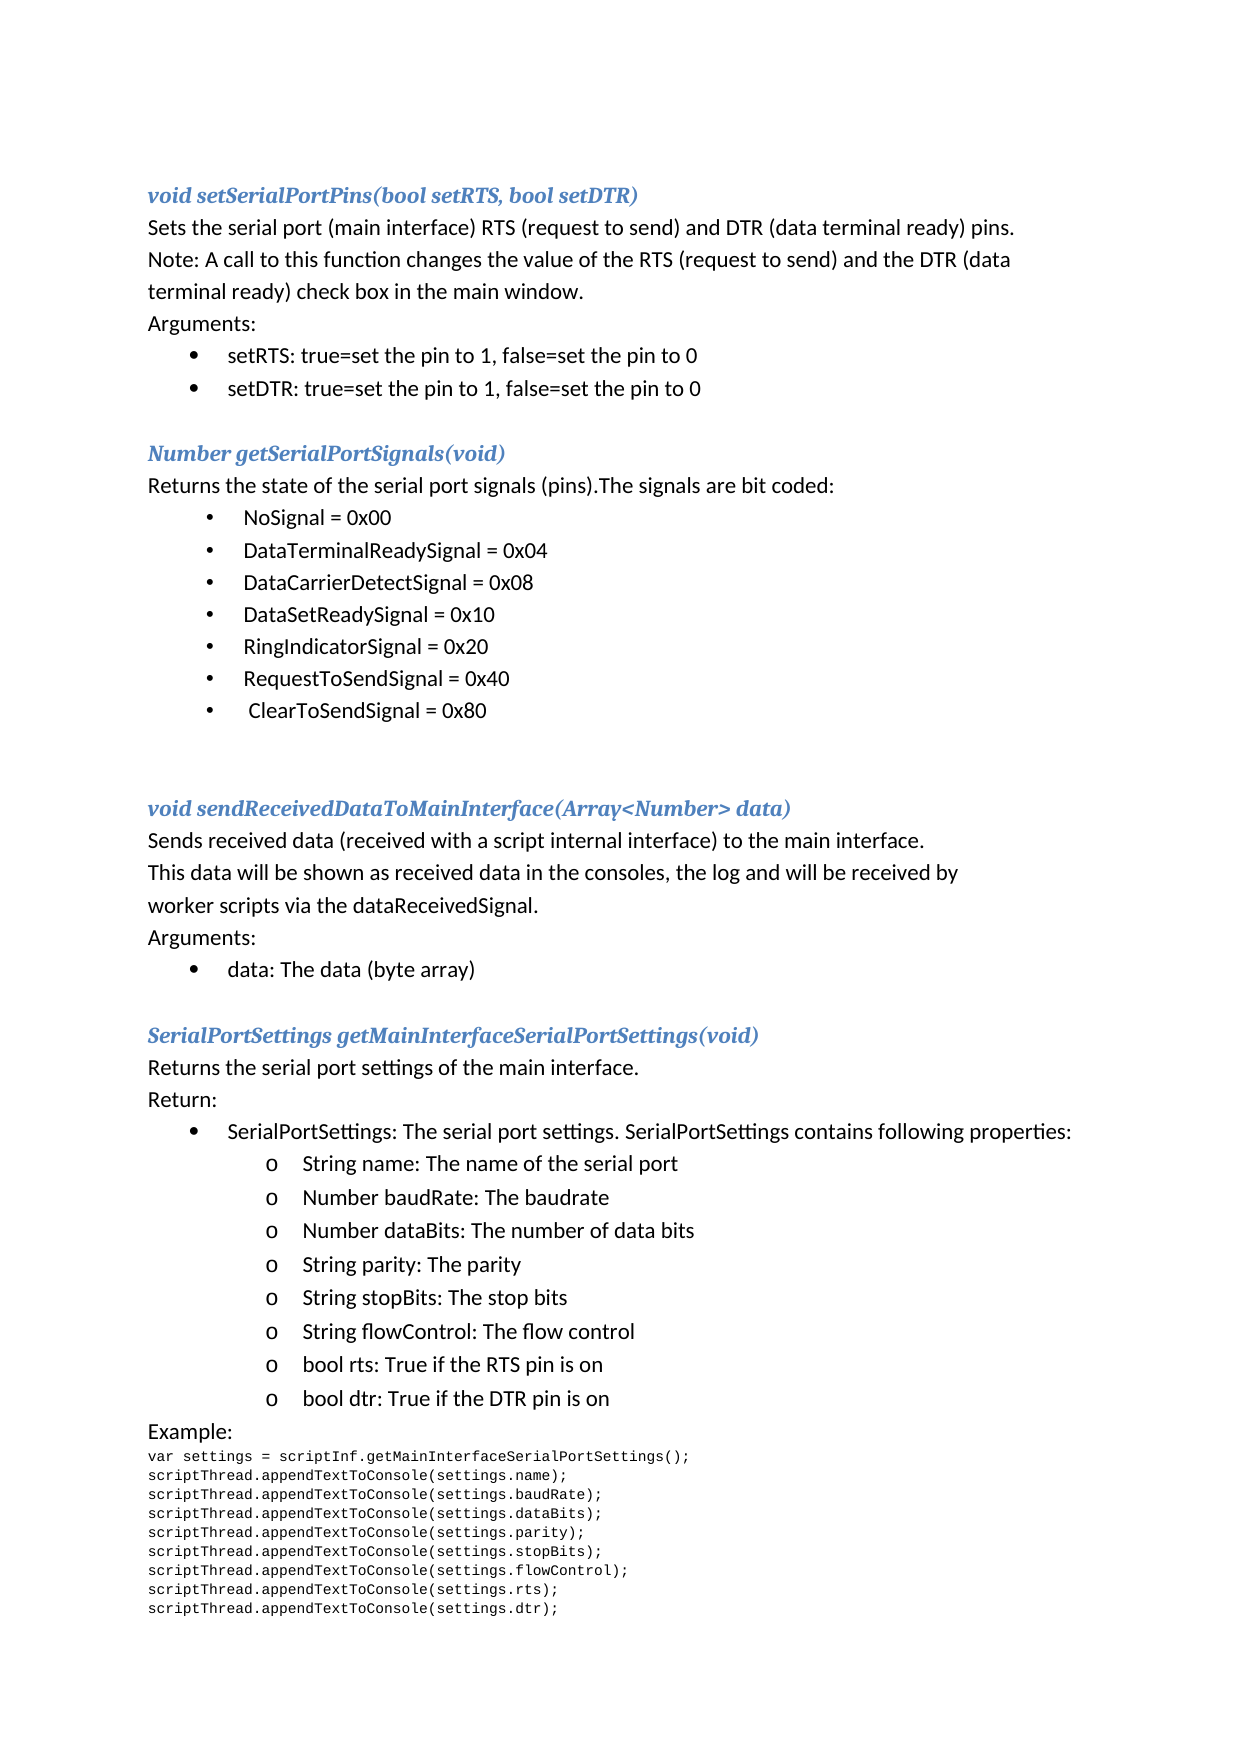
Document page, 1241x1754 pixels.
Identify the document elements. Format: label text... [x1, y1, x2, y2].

list data: The data (byte array) [190, 955, 1093, 983]
list DataCarrierDetectSignal = 0x08 [206, 568, 1093, 596]
text scriptThread.appendTextToConsole(settings.name); [148, 1469, 1093, 1485]
text worker scripts via the dataReceivedSignal. [148, 891, 1093, 919]
text Sends received data (received with a script internal interface) to the main interface. [148, 826, 1093, 854]
list RingIndicatorSignal = 0x20 [206, 632, 1093, 660]
list Number dataBits: The number of data bits [265, 1216, 1093, 1245]
list RequestToSendSignal = 0x40 [206, 664, 1093, 692]
subtitle SerialPortSettings getMainInterfaceSerialPortSettings(void) [148, 1022, 1093, 1049]
list bool dtr: True if the DTR pin is on [265, 1384, 1093, 1413]
subtitle void setSerialPortPins(bool setRTS, bool setDTR) [148, 183, 1093, 209]
list setDTR: true=set the pin to 1, false=set the pin to 0 [190, 374, 1093, 402]
text Arguments: [148, 309, 1093, 337]
list DataSetReadySignal = 0x10 [206, 600, 1093, 628]
list NoSignal = 0x00 [206, 503, 1093, 532]
text Arguments: [148, 923, 1093, 951]
list bool rts: True if the RTS pin is on [265, 1350, 1093, 1379]
list String flowControl: The flow control [265, 1317, 1093, 1346]
text Returns the state of the serial port signals (pins).The signals are bit coded: [148, 471, 1093, 499]
text Example: [148, 1417, 1093, 1446]
list Number baudRate: The baudrate [265, 1183, 1093, 1212]
text scriptThread.appendTextToConsole(settings.dataBits); [148, 1507, 1093, 1523]
list String stopBits: The stop bits [265, 1283, 1093, 1312]
subtitle Number getSerialPortSignals(void) [148, 441, 1093, 467]
text This data will be shown as received data in the consoles, the log and will be received by [148, 858, 1093, 887]
list DataTerminalReadySignal = 0x04 [206, 536, 1093, 564]
text scriptThread.appendTextToConsole(settings.stopBits); [148, 1544, 1093, 1561]
text scriptThread.appendTextToConsole(settings.dtr); [148, 1601, 1093, 1618]
text Return: [148, 1085, 1093, 1113]
text Returns the serial port settings of the main interface. [148, 1053, 1093, 1081]
text scriptThread.appendTextToConsole(settings.parity); [148, 1526, 1093, 1542]
list SerialPortSettings: The serial port settings. SerialPortSettings contains following properties: [190, 1117, 1093, 1145]
text scriptThread.appendTextToConsole(settings.flowControl); [148, 1563, 1093, 1580]
text scriptThread.appendTextToConsole(settings.baudRate); [148, 1488, 1093, 1504]
text var settings = scriptInf.getMainInterfaceSerialPortSettings(); [148, 1450, 1093, 1466]
list ClearToSendSignal = 0x80 [206, 697, 1093, 725]
text Sets the serial port (main interface) RTS (request to send) and DTR (data terminal ready) pins. [148, 213, 1093, 241]
list String parity: The parity [265, 1250, 1093, 1279]
text Note: A call to this function changes the value of the RTS (request to send) and the DTR (data terminal ready) check box in the main window. [148, 245, 1093, 305]
list String name: The name of the serial port [265, 1149, 1093, 1178]
text scriptThread.appendTextToConsole(settings.rts); [148, 1582, 1093, 1599]
list setRTS: true=set the pin to 1, false=set the pin to 0 [190, 342, 1093, 370]
subtitle void sendReceivedDataToMainInterface(Array<Number> data) [148, 796, 1093, 822]
